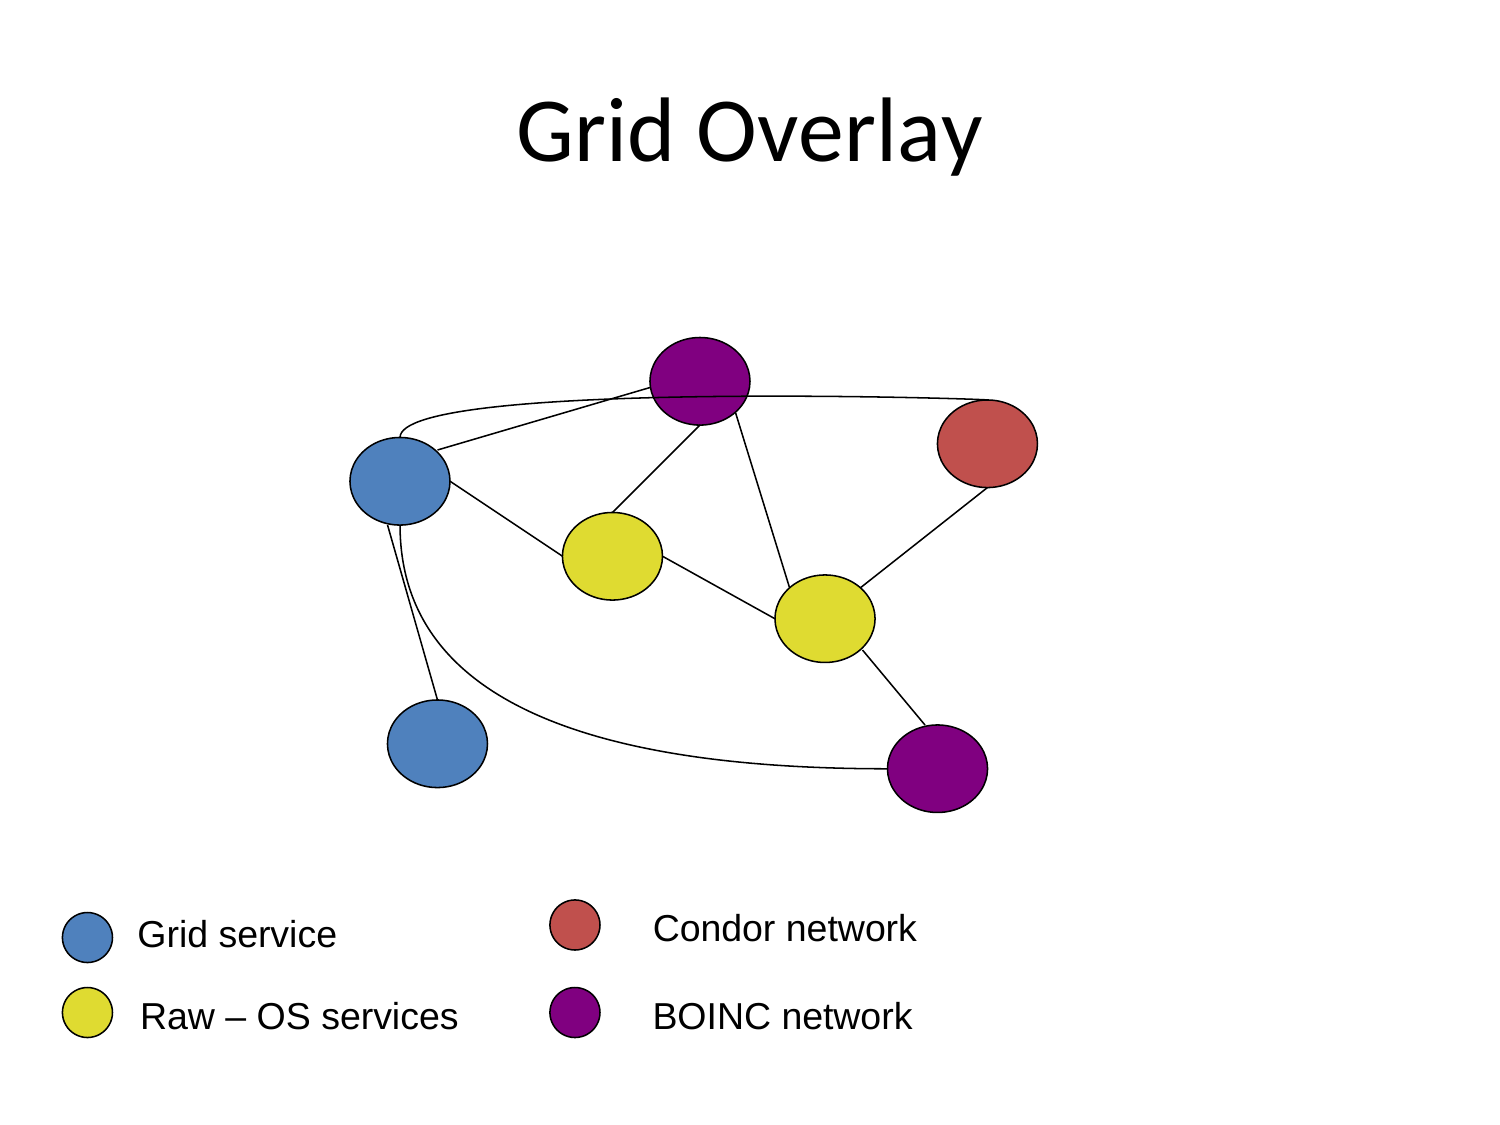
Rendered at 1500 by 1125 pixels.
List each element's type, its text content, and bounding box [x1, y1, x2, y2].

text_box [937, 399, 1038, 488]
text_box Grid service [122, 905, 353, 964]
text_box [549, 899, 601, 951]
text_box [775, 574, 876, 663]
text_box Condor network [638, 900, 932, 958]
text_box [562, 512, 663, 601]
text_box [62, 987, 113, 1038]
text_box [349, 437, 450, 526]
text_box [387, 700, 488, 788]
text_box Raw – OS services [125, 987, 474, 1045]
title Grid Overlay [75, 45, 1426, 233]
text_box [62, 912, 113, 963]
text_box [549, 987, 601, 1038]
text_box BOINC network [637, 987, 928, 1045]
text_box [654, 398, 747, 426]
text_box [649, 337, 751, 397]
text_box [887, 724, 988, 813]
